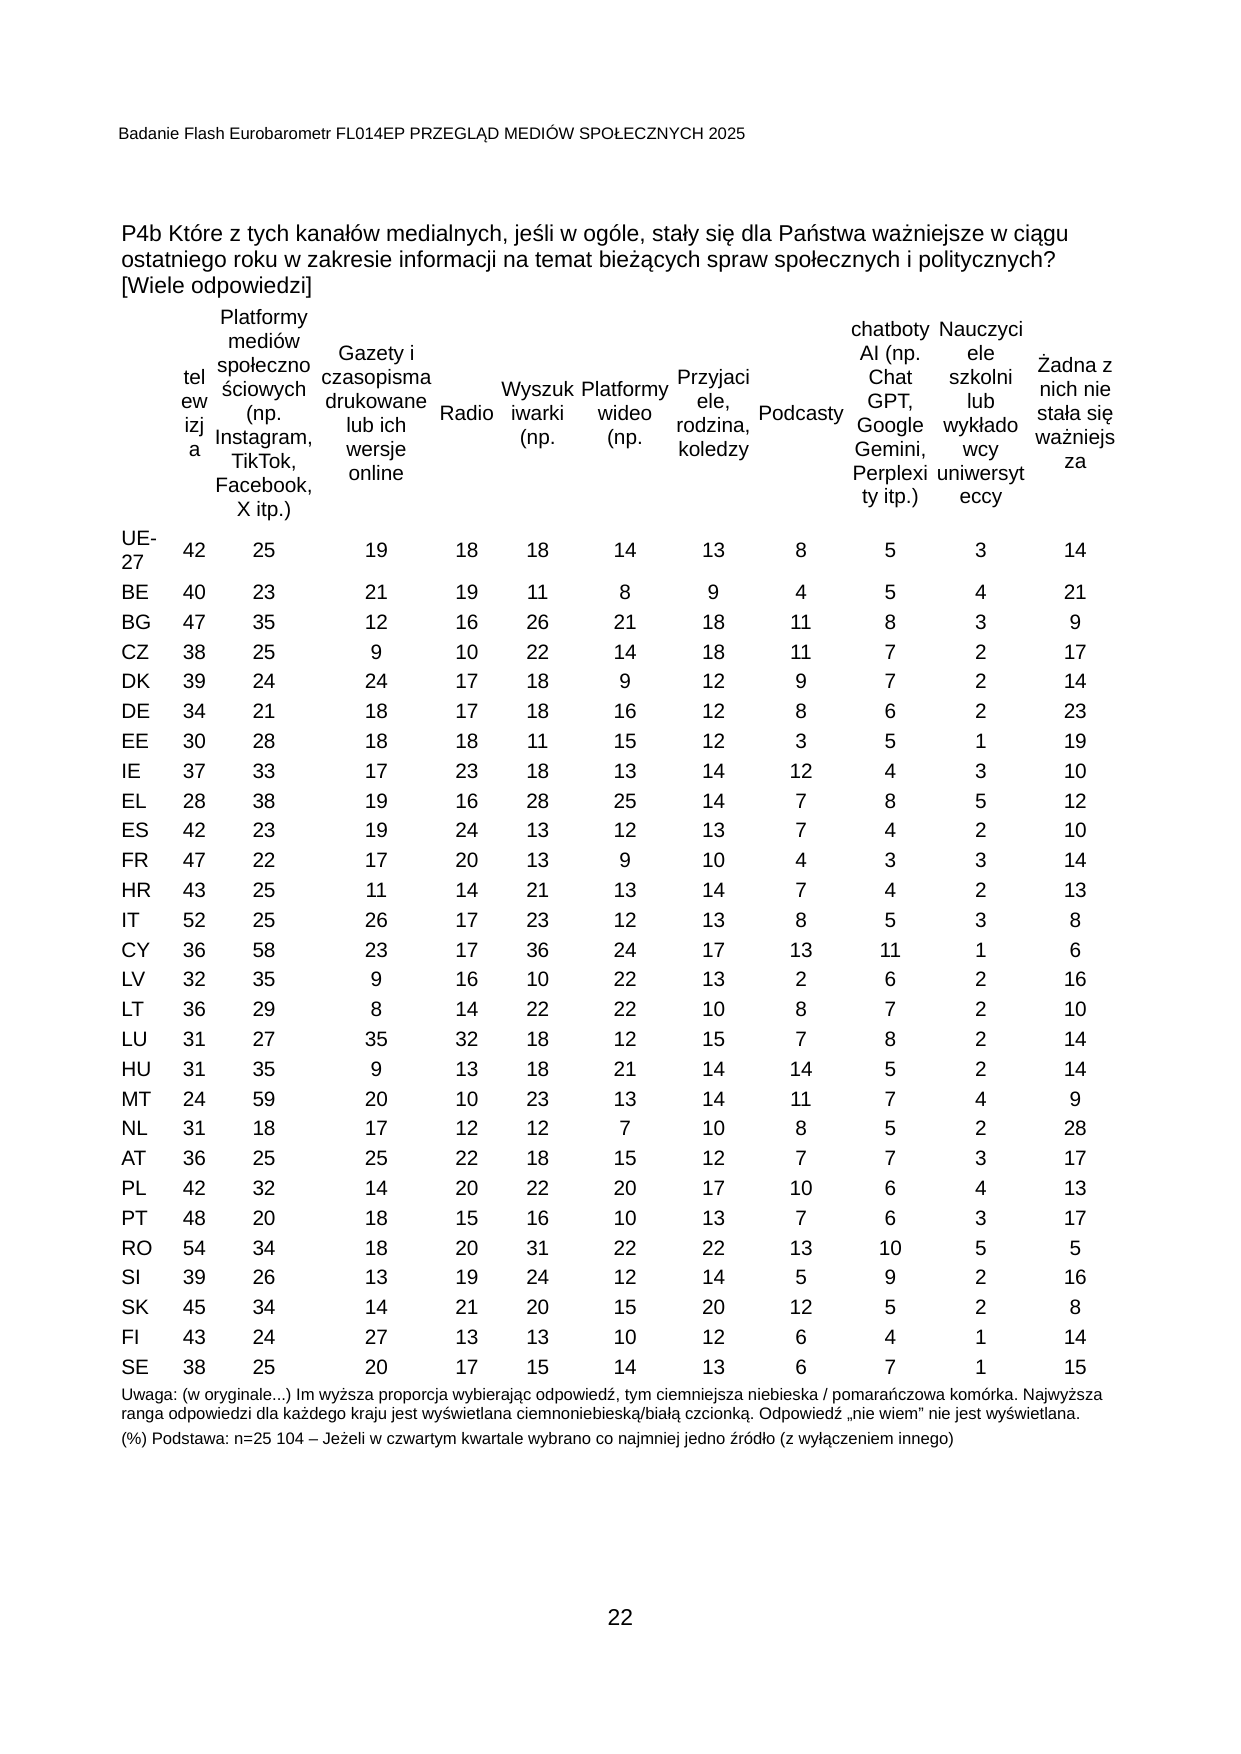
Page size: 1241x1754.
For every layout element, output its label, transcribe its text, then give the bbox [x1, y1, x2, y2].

table_cell 16 [1028, 1262, 1122, 1292]
table_cell 7 [755, 1143, 847, 1173]
table_cell 12 [755, 756, 847, 786]
table_cell 1 [933, 935, 1028, 964]
table_cell 27 [316, 1322, 436, 1352]
table_cell 3 [933, 905, 1028, 934]
table_cell 14 [436, 875, 497, 905]
table_cell 9 [316, 964, 436, 994]
table_cell 12 [672, 726, 754, 756]
table_cell 18 [316, 1203, 436, 1232]
table_cell 10 [498, 964, 577, 994]
table_cell 9 [578, 845, 672, 875]
table_cell 4 [847, 756, 933, 786]
table_cell 12 [672, 696, 754, 726]
table_cell 13 [498, 1322, 577, 1352]
table_cell 33 [211, 756, 316, 786]
table_cell 8 [847, 786, 933, 815]
table_cell 19 [1028, 726, 1122, 756]
table_cell 42 [177, 523, 211, 577]
table_cell 2 [933, 637, 1028, 666]
table_cell 1 [933, 1352, 1028, 1381]
table_cell 35 [316, 1024, 436, 1054]
table_cell 5 [847, 1054, 933, 1083]
table_cell 10 [436, 637, 497, 666]
table_cell Przyjaciele, rodzina, koledzy [672, 302, 754, 523]
table_cell 12 [436, 1113, 497, 1143]
table_cell 23 [316, 935, 436, 964]
table_cell 9 [1028, 607, 1122, 637]
table_cell 16 [578, 696, 672, 726]
table_cell 54 [177, 1233, 211, 1262]
table_cell 47 [177, 607, 211, 637]
table_cell 14 [672, 1084, 754, 1113]
table_cell 13 [578, 875, 672, 905]
table_cell 24 [211, 666, 316, 696]
table_cell 14 [578, 523, 672, 577]
table_cell 20 [578, 1173, 672, 1203]
table_cell NL [118, 1113, 177, 1143]
table_cell 18 [498, 1143, 577, 1173]
table_cell 15 [498, 1352, 577, 1381]
table_cell 10 [578, 1203, 672, 1232]
table_cell 6 [755, 1352, 847, 1381]
table_cell 39 [177, 1262, 211, 1292]
table_cell 12 [672, 666, 754, 696]
table_cell 28 [1028, 1113, 1122, 1143]
table_cell 3 [847, 845, 933, 875]
table_cell 12 [578, 1262, 672, 1292]
table_cell SK [118, 1292, 177, 1322]
table_cell 8 [578, 577, 672, 607]
table_cell 2 [933, 666, 1028, 696]
table_cell 10 [578, 1322, 672, 1352]
table_cell 22 [436, 1143, 497, 1173]
table_cell 48 [177, 1203, 211, 1232]
table_cell Uwaga: (w oryginale...) Im wyższa proporcja wybierając odpowiedź, tym ciemniejsza niebieska / pomarańczowa komórka. Najwyższa ranga odpowiedzi dla każdego kraju jest wyświetlana ciemnoniebieską/białą czcionką. Odpowiedź „nie wiem” nie jest wyświetlana. [118, 1381, 1122, 1426]
table_cell 14 [1028, 1054, 1122, 1083]
table_cell Radio [436, 302, 497, 523]
table_cell 17 [1028, 637, 1122, 666]
table_cell 17 [316, 756, 436, 786]
table_cell 10 [755, 1173, 847, 1203]
table_cell 7 [847, 1084, 933, 1113]
table_cell 3 [933, 756, 1028, 786]
table_cell 14 [1028, 1024, 1122, 1054]
table_cell 10 [847, 1233, 933, 1262]
table_cell 11 [847, 935, 933, 964]
table_cell 17 [316, 1113, 436, 1143]
table_cell SI [118, 1262, 177, 1292]
table_cell BE [118, 577, 177, 607]
table_cell 14 [1028, 523, 1122, 577]
table_cell 58 [211, 935, 316, 964]
table_cell 12 [578, 815, 672, 845]
table_cell 38 [177, 637, 211, 666]
table_cell Platformy mediów społecznościowych (np. Instagram, TikTok, Facebook, X itp.) [211, 302, 316, 523]
table_cell 24 [177, 1084, 211, 1113]
table_cell 3 [933, 845, 1028, 875]
table_cell 17 [672, 1173, 754, 1203]
table_cell 24 [211, 1322, 316, 1352]
table_cell 13 [436, 1054, 497, 1083]
table_cell 25 [211, 875, 316, 905]
table_cell 25 [211, 523, 316, 577]
table_cell 45 [177, 1292, 211, 1322]
table_cell LV [118, 964, 177, 994]
table_cell 14 [672, 875, 754, 905]
table_cell LT [118, 994, 177, 1024]
table_cell 25 [316, 1143, 436, 1173]
table_cell 8 [755, 696, 847, 726]
table_cell 28 [177, 786, 211, 815]
table_cell chatboty AI (np. Chat GPT, Google Gemini, Perplexity itp.) [847, 302, 933, 523]
table_cell 31 [177, 1054, 211, 1083]
table_cell 3 [933, 1203, 1028, 1232]
table_cell 21 [498, 875, 577, 905]
table_cell 23 [1028, 696, 1122, 726]
table_cell 13 [672, 523, 754, 577]
table_cell SE [118, 1352, 177, 1381]
table_cell 59 [211, 1084, 316, 1113]
table_cell 17 [436, 1352, 497, 1381]
table_cell 2 [933, 696, 1028, 726]
table_cell 11 [755, 637, 847, 666]
table_cell EE [118, 726, 177, 756]
table_cell 16 [498, 1203, 577, 1232]
table_cell 8 [755, 994, 847, 1024]
table_cell 15 [578, 1292, 672, 1322]
table_cell 15 [1028, 1352, 1122, 1381]
table_cell 19 [316, 523, 436, 577]
table_cell 13 [316, 1262, 436, 1292]
table_cell Nauczyciele szkolni lub wykładowcy uniwersyteccy [933, 302, 1028, 523]
table_cell 20 [498, 1292, 577, 1322]
table_cell 6 [847, 964, 933, 994]
table_cell 21 [578, 1054, 672, 1083]
table_cell 28 [498, 786, 577, 815]
table_cell 36 [177, 994, 211, 1024]
table_cell 2 [933, 964, 1028, 994]
table_cell Żadna z nich nie stała się ważniejsza [1028, 302, 1122, 523]
table_cell 11 [498, 726, 577, 756]
table_cell 26 [211, 1262, 316, 1292]
table_cell 5 [847, 726, 933, 756]
table_cell telewizja [177, 302, 211, 523]
table_cell 25 [211, 905, 316, 934]
table_cell 5 [933, 786, 1028, 815]
table_cell UE-27 [118, 523, 177, 577]
table_cell 4 [847, 815, 933, 845]
table_cell 16 [436, 964, 497, 994]
table_cell 25 [211, 1143, 316, 1173]
table_cell 23 [436, 756, 497, 786]
table_cell Gazety i czasopisma drukowane lub ich wersje online [316, 302, 436, 523]
table_cell DK [118, 666, 177, 696]
table_cell 9 [847, 1262, 933, 1292]
table_cell 4 [933, 1084, 1028, 1113]
table_cell 37 [177, 756, 211, 786]
table_cell 14 [1028, 845, 1122, 875]
table_cell 24 [498, 1262, 577, 1292]
table_cell 43 [177, 875, 211, 905]
table_cell 18 [436, 726, 497, 756]
table_cell 11 [755, 607, 847, 637]
table_cell 24 [578, 935, 672, 964]
table_cell 23 [498, 905, 577, 934]
table_cell 10 [672, 845, 754, 875]
table_cell 12 [1028, 786, 1122, 815]
table_cell 7 [755, 875, 847, 905]
table_cell 35 [211, 1054, 316, 1083]
table_cell 20 [672, 1292, 754, 1322]
table_cell 13 [578, 1084, 672, 1113]
table_cell 20 [436, 1233, 497, 1262]
table_cell MT [118, 1084, 177, 1113]
table_cell FR [118, 845, 177, 875]
table_cell 13 [578, 756, 672, 786]
table_cell 18 [316, 726, 436, 756]
table_cell 22 [498, 637, 577, 666]
table_header P4b Które z tych kanałów medialnych, jeśli w ogóle, stały się dla Państwa ważniejsze w ciągu ostatniego roku w zakresie informacji na temat bieżących spraw społecznych i politycznych? [Wiele odpowiedzi] [118, 217, 1122, 302]
table_cell 35 [211, 607, 316, 637]
table_cell (%) Podstawa: n=25 104 – Jeżeli w czwartym kwartale wybrano co najmniej jedno źródło (z wyłączeniem innego) [118, 1426, 1122, 1451]
table_cell 7 [847, 994, 933, 1024]
table_cell 25 [211, 1352, 316, 1381]
table_cell 2 [933, 1054, 1028, 1083]
table_cell 18 [498, 1024, 577, 1054]
table_cell DE [118, 696, 177, 726]
table_cell 5 [933, 1233, 1028, 1262]
table_cell 24 [436, 815, 497, 845]
table_cell 36 [177, 1143, 211, 1173]
table_cell 9 [578, 666, 672, 696]
table_cell 26 [498, 607, 577, 637]
table_cell 15 [578, 1143, 672, 1173]
table_cell 22 [672, 1233, 754, 1262]
table_cell 8 [755, 1113, 847, 1143]
table_cell 4 [847, 1322, 933, 1352]
table_cell 7 [578, 1113, 672, 1143]
table_cell 7 [755, 815, 847, 845]
table_cell 18 [436, 523, 497, 577]
table_cell 14 [672, 1054, 754, 1083]
table_cell CZ [118, 637, 177, 666]
table_cell 18 [211, 1113, 316, 1143]
table_cell 12 [672, 1322, 754, 1352]
table_cell 17 [672, 935, 754, 964]
table_cell 18 [672, 637, 754, 666]
table_cell 13 [672, 1352, 754, 1381]
table_cell 21 [211, 696, 316, 726]
table_cell 38 [211, 786, 316, 815]
table_cell RO [118, 1233, 177, 1262]
table_cell 11 [316, 875, 436, 905]
table_cell 7 [847, 1352, 933, 1381]
table_cell 35 [211, 964, 316, 994]
table_cell 15 [672, 1024, 754, 1054]
table_cell 18 [316, 1233, 436, 1262]
table_cell 21 [436, 1292, 497, 1322]
table_cell 15 [578, 726, 672, 756]
table_cell 4 [755, 845, 847, 875]
table_cell 20 [316, 1084, 436, 1113]
table_cell 29 [211, 994, 316, 1024]
table_cell 3 [933, 1143, 1028, 1173]
table_cell 22 [498, 994, 577, 1024]
table_cell 8 [1028, 1292, 1122, 1322]
table_cell FI [118, 1322, 177, 1352]
table_cell 1 [933, 1322, 1028, 1352]
table_cell 13 [672, 964, 754, 994]
table_cell 14 [316, 1292, 436, 1322]
table_cell 14 [316, 1173, 436, 1203]
table_cell 4 [755, 577, 847, 607]
table_cell 2 [933, 815, 1028, 845]
table_cell 7 [755, 786, 847, 815]
table_cell 17 [436, 935, 497, 964]
table_cell AT [118, 1143, 177, 1173]
table_cell 18 [316, 696, 436, 726]
table_cell 52 [177, 905, 211, 934]
table_cell 21 [578, 607, 672, 637]
table_cell HU [118, 1054, 177, 1083]
table_cell 7 [755, 1203, 847, 1232]
table_cell 42 [177, 815, 211, 845]
table_cell 4 [933, 577, 1028, 607]
table_cell IE [118, 756, 177, 786]
table_cell 19 [436, 1262, 497, 1292]
table_cell 47 [177, 845, 211, 875]
table_cell 17 [436, 666, 497, 696]
table_cell 6 [847, 696, 933, 726]
table_cell 9 [1028, 1084, 1122, 1113]
table_cell 14 [436, 994, 497, 1024]
table_cell 7 [847, 637, 933, 666]
table_cell 31 [177, 1113, 211, 1143]
table_cell 32 [177, 964, 211, 994]
table_cell 40 [177, 577, 211, 607]
table_cell 17 [1028, 1203, 1122, 1232]
table_cell 12 [755, 1292, 847, 1322]
table_cell 11 [498, 577, 577, 607]
table_cell 14 [755, 1054, 847, 1083]
table_cell 19 [316, 786, 436, 815]
table_cell 3 [933, 523, 1028, 577]
table_cell 13 [498, 845, 577, 875]
table_cell 23 [211, 577, 316, 607]
table_cell 2 [755, 964, 847, 994]
table_cell 13 [672, 815, 754, 845]
table_cell 23 [498, 1084, 577, 1113]
table_cell 4 [933, 1173, 1028, 1203]
table_cell 31 [498, 1233, 577, 1262]
table_cell 5 [1028, 1233, 1122, 1262]
table_cell 9 [672, 577, 754, 607]
table_cell HR [118, 875, 177, 905]
table_cell 13 [672, 905, 754, 934]
table_cell 17 [436, 905, 497, 934]
table_cell 14 [578, 637, 672, 666]
table_cell Wyszukiwarki (np. [498, 302, 577, 523]
table_cell 13 [1028, 875, 1122, 905]
table_cell 25 [211, 637, 316, 666]
table_cell 18 [498, 666, 577, 696]
table_cell 34 [211, 1233, 316, 1262]
table_cell 5 [847, 523, 933, 577]
table_cell 42 [177, 1173, 211, 1203]
table_cell 22 [211, 845, 316, 875]
table_cell 9 [316, 637, 436, 666]
table_cell Podcasty [755, 302, 847, 523]
table_cell 19 [316, 815, 436, 845]
table_cell 3 [755, 726, 847, 756]
table_cell 22 [578, 1233, 672, 1262]
table_cell 8 [847, 607, 933, 637]
table_cell 8 [755, 905, 847, 934]
table_cell 8 [755, 523, 847, 577]
table_cell 10 [1028, 994, 1122, 1024]
table_cell 11 [755, 1084, 847, 1113]
table_cell 12 [578, 1024, 672, 1054]
table_cell LU [118, 1024, 177, 1054]
table_cell 13 [672, 1203, 754, 1232]
table_cell 2 [933, 1292, 1028, 1322]
table_cell 10 [672, 994, 754, 1024]
table_cell 2 [933, 875, 1028, 905]
table_cell ES [118, 815, 177, 845]
table_cell 7 [847, 666, 933, 696]
table_cell PT [118, 1203, 177, 1232]
table_cell 34 [211, 1292, 316, 1322]
table_cell 9 [316, 1054, 436, 1083]
table_cell 39 [177, 666, 211, 696]
table_cell 32 [211, 1173, 316, 1203]
table_cell 9 [755, 666, 847, 696]
table_cell Platformy wideo (np. [578, 302, 672, 523]
table_cell 12 [672, 1143, 754, 1173]
table_cell 27 [211, 1024, 316, 1054]
table_cell 38 [177, 1352, 211, 1381]
table_cell 18 [498, 756, 577, 786]
table_cell 22 [578, 964, 672, 994]
table_cell 24 [316, 666, 436, 696]
table_cell 16 [1028, 964, 1122, 994]
table_cell 21 [316, 577, 436, 607]
table_cell 43 [177, 1322, 211, 1352]
table_cell 22 [578, 994, 672, 1024]
table_cell 14 [672, 756, 754, 786]
table_cell 17 [316, 845, 436, 875]
table_cell 6 [1028, 935, 1122, 964]
table_cell 13 [755, 1233, 847, 1262]
table_cell 18 [498, 1054, 577, 1083]
table_cell 4 [847, 875, 933, 905]
table_cell 20 [316, 1352, 436, 1381]
table_cell 10 [672, 1113, 754, 1143]
table_cell 5 [847, 905, 933, 934]
table_cell 17 [1028, 1143, 1122, 1173]
table_cell 22 [498, 1173, 577, 1203]
table_cell 2 [933, 1024, 1028, 1054]
table_cell 12 [578, 905, 672, 934]
table_cell 13 [498, 815, 577, 845]
table_cell EL [118, 786, 177, 815]
table_cell 7 [755, 1024, 847, 1054]
table_cell 10 [436, 1084, 497, 1113]
table_cell 18 [498, 523, 577, 577]
table_cell 14 [1028, 666, 1122, 696]
table_cell 36 [177, 935, 211, 964]
table_cell 28 [211, 726, 316, 756]
table_cell 5 [755, 1262, 847, 1292]
table_cell 16 [436, 786, 497, 815]
table_cell 5 [847, 577, 933, 607]
table_cell 19 [436, 577, 497, 607]
table_cell IT [118, 905, 177, 934]
table_cell 18 [672, 607, 754, 637]
table_cell 18 [498, 696, 577, 726]
table_cell 1 [933, 726, 1028, 756]
table_cell 6 [755, 1322, 847, 1352]
table_cell PL [118, 1173, 177, 1203]
table_cell 30 [177, 726, 211, 756]
table_cell 31 [177, 1024, 211, 1054]
table_cell 5 [847, 1113, 933, 1143]
table_cell 14 [578, 1352, 672, 1381]
table_cell 3 [933, 607, 1028, 637]
table_cell 15 [436, 1203, 497, 1232]
table_cell 8 [316, 994, 436, 1024]
table_cell 14 [1028, 1322, 1122, 1352]
table_cell 2 [933, 1262, 1028, 1292]
table_cell 2 [933, 994, 1028, 1024]
table_cell 6 [847, 1173, 933, 1203]
table_cell 36 [498, 935, 577, 964]
table_cell 16 [436, 607, 497, 637]
table_cell 5 [847, 1292, 933, 1322]
table_cell 12 [498, 1113, 577, 1143]
table_cell 34 [177, 696, 211, 726]
table_cell 7 [847, 1143, 933, 1173]
table_cell [118, 302, 177, 523]
table_cell 13 [1028, 1173, 1122, 1203]
table_cell 10 [1028, 815, 1122, 845]
table_cell 12 [316, 607, 436, 637]
table_cell 13 [436, 1322, 497, 1352]
table_cell 10 [1028, 756, 1122, 786]
table_cell 8 [1028, 905, 1122, 934]
table_cell 13 [755, 935, 847, 964]
table_cell 32 [436, 1024, 497, 1054]
table_cell 25 [578, 786, 672, 815]
table_cell 17 [436, 696, 497, 726]
table_cell 21 [1028, 577, 1122, 607]
table_cell BG [118, 607, 177, 637]
table_cell CY [118, 935, 177, 964]
table_cell 14 [672, 1262, 754, 1292]
table_cell 8 [847, 1024, 933, 1054]
table_cell 20 [436, 845, 497, 875]
table_cell 2 [933, 1113, 1028, 1143]
table_cell 26 [316, 905, 436, 934]
table_cell 23 [211, 815, 316, 845]
table_cell 14 [672, 786, 754, 815]
table_cell 6 [847, 1203, 933, 1232]
table_cell 20 [436, 1173, 497, 1203]
table_cell 20 [211, 1203, 316, 1232]
